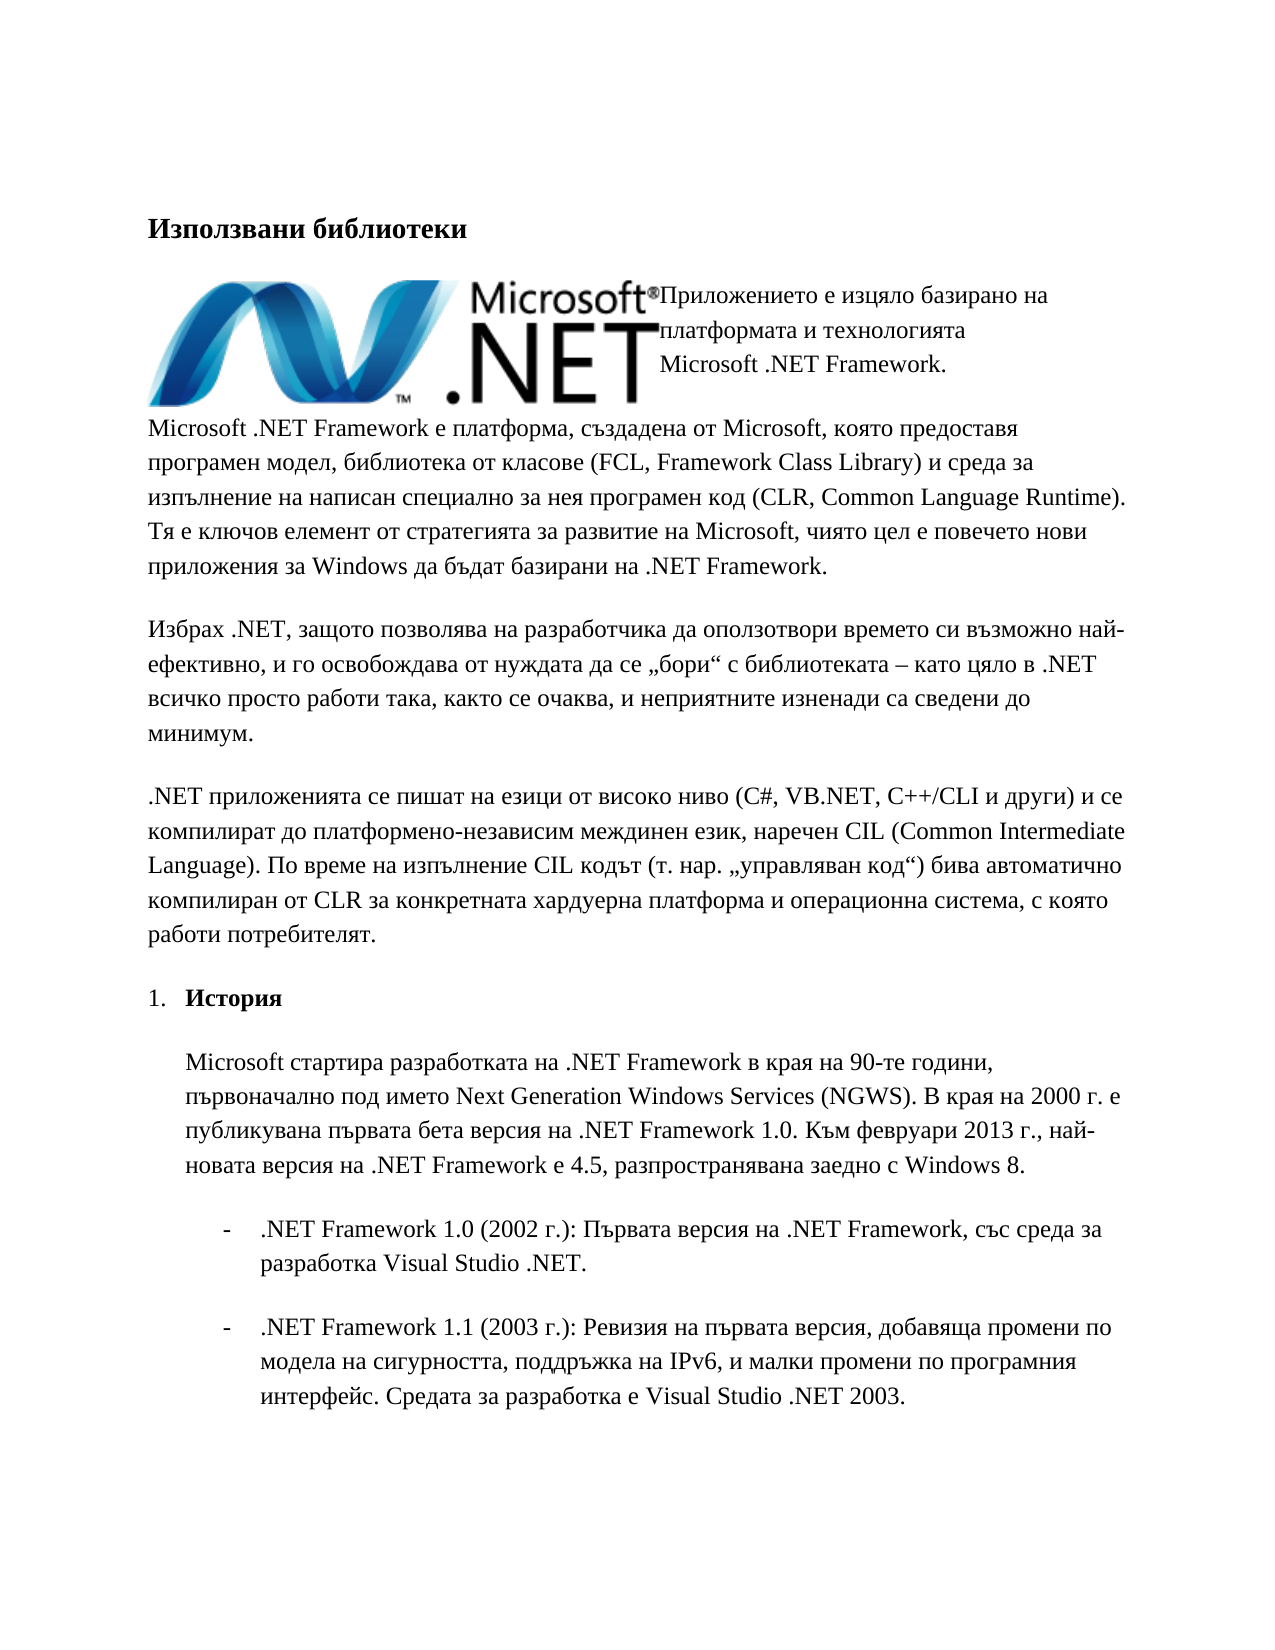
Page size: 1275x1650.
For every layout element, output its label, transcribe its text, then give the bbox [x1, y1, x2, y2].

text Microsoft .NET Framework е платформа, създадена от Microsoft, която предоставя програмен модел, библиотека от класове (FCL, Framework Class Library) и среда за изпълнение на написан специално за нея програмен код (CLR, Common Language Runtime). Тя е ключов елемент от стратегията за развитие на Microsoft, чиято цел е повечето нови приложения за Windows да бъдат базирани на .NET Framework. [148, 413, 1127, 579]
text Избрах .NET, защото позволява на разработчика да оползотвори времето си възможно най-ефективно, и го освобождава от нуждата да се „бори“ с библиотеката – като цяло в .NET всичко просто работи така, както се очаква, и неприятните изненади са сведени до минимум. [148, 614, 1127, 747]
text Microsoft стартира разработката на .NET Framework в края на 90-те години, първоначално под името Next Generation Windows Services (NGWS). В края на 2000 г. е публикувана първата бета версия на .NET Framework 1.0. Към февруари 2013 г., най-новата версия на .NET Framework e 4.5, разпространявана заедно с Windows 8. [185, 1047, 1127, 1179]
text [148, 280, 399, 378]
text Използвани библиотеки [148, 211, 1127, 244]
text .NET приложенията се пишат на езици от високо ниво (C#, VB.NET, C++/CLI и други) и се компилират до платформено-независим междинен език, наречен CIL (Common Intermediate Language). По време на изпълнение CIL кодът (т. нар. „управляван код“) бива автоматично компилиран от CLR за конкретната хардуерна платформа и операционна система, с която работи потребителят. [148, 781, 1127, 948]
text Приложението е изцяло базирано на платформата и технологията Microsoft .NET Framework. [402, 280, 1127, 378]
list .NET Framework 1.1 (2003 г.): Ревизия на първата версия, добавяща промени по модела на сигурността, поддръжка на IPv6, и малки промени по програмния интерфейс. Средата за разработка е Visual Studio .NET 2003. [223, 1312, 1127, 1409]
list История [148, 983, 1127, 1012]
list .NET Framework 1.0 (2002 г.): Първата версия на .NET Framework, със среда за разработка Visual Studio .NET. [223, 1214, 1127, 1277]
